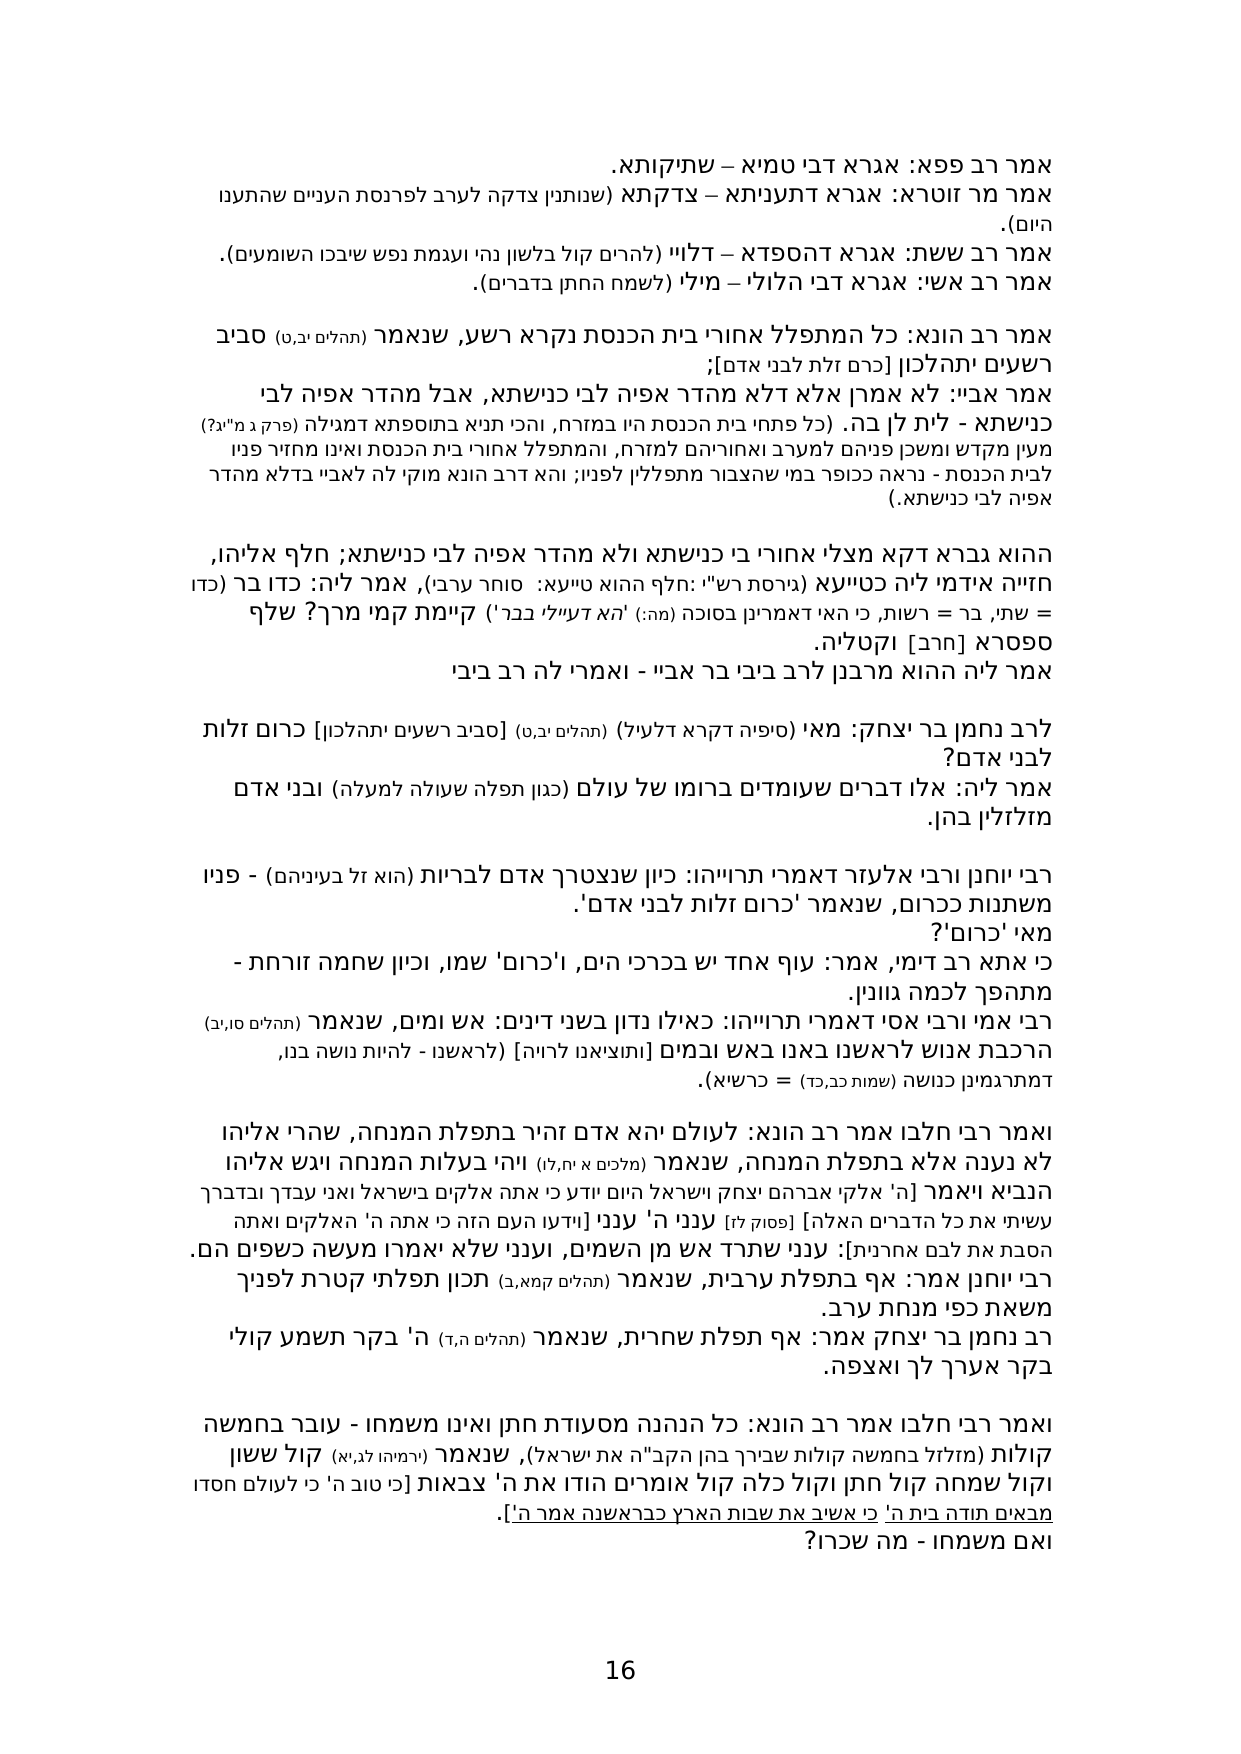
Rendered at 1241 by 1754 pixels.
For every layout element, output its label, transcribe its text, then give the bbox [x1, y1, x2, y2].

text מאי 'כרום'? [187, 918, 1053, 947]
text ואמר רבי חלבו אמר רב הונא: לעולם יהא אדם זהיר בתפלת המנחה, שהרי אליהו לא נענה אלא בתפלת המנחה, שנאמר (מלכים א יח,לו) ויהי בעלות המנחה ויגש אליהו הנביא ויאמר [ה' אלקי אברהם יצחק וישראל היום יודע כי אתה אלקים בישראל ואני עבדך ובדברך עשיתי את כל הדברים האלה] [פסוק לז] ענני ה' ענני [וידעו העם הזה כי אתה ה' האלקים ואתה הסבת את לבם אחרנית]: ענני שתרד אש מן השמים, וענני שלא יאמרו מעשה כשפים הם. [187, 1118, 1053, 1264]
text אמר אביי: לא אמרן אלא דלא מהדר אפיה לבי כנישתא, אבל מהדר אפיה לבי כנישתא - לית לן בה. (כל פתחי בית הכנסת היו במזרח, והכי תניא בתוספתא דמגילה (פרק ג מ"יג?) מעין מקדש ומשכן פניהם למערב ואחוריהם למזרח, והמתפלל אחורי בית הכנסת ואינו מחזיר פניו לבית הכנסת - נראה ככופר במי שהצבור מתפללין לפניו; והא דרב הונא מוקי לה לאביי בדלא מהדר אפיה לבי כנישתא.) [187, 379, 1053, 510]
text לרב נחמן בר יצחק: מאי (סיפיה דקרא דלעיל) (תהלים יב,ט) [סביב רשעים יתהלכון] כרום זלות לבני אדם? [187, 714, 1053, 773]
text רבי אמי ורבי אסי דאמרי תרוייהו: כאילו נדון בשני דינים: אש ומים, שנאמר (תהלים סו,יב) הרכבת אנוש לראשנו באנו באש ובמים [ותוציאנו לרויה] (לראשנו - להיות נושה בנו, דמתרגמינן כנושה (שמות כב,כד) = כרשיא). [187, 1006, 1053, 1093]
text אמר ליה: אלו דברים שעומדים ברומו של עולם (כגון תפלה שעולה למעלה) ובני אדם מזלזלין בהן. [187, 773, 1053, 831]
text ההוא גברא דקא מצלי אחורי בי כנישתא ולא מהדר אפיה לבי כנישתא; חלף אליהו, חזייה אידמי ליה כטייעא (גירסת רש"י :חלף ההוא טייעא: סוחר ערבי), אמר ליה: כדו בר (כדו = שתי, בר = רשות, כי האי דאמרינן בסוכה (מה:) 'הא דעיילי בבר') קיימת קמי מרך? שלף ספסרא [חרב] וקטליה. [187, 539, 1053, 656]
text ואם משמחו - מה שכרו? [187, 1526, 1053, 1556]
text אמר מר זוטרא: אגרא דתעניתא – צדקתא (שנותנין צדקה לערב לפרנסת העניים שהתענו היום). [187, 179, 1053, 238]
text ואמר רבי חלבו אמר רב הונא: כל הנהנה מסעודת חתן ואינו משמחו - עובר בחמשה קולות (מזלזל בחמשה קולות שבירך בהן הקב"ה את ישראל), שנאמר (ירמיהו לג,יא) קול ששון וקול שמחה קול חתן וקול כלה קול אומרים הודו את ה' צבאות [כי טוב ה' כי לעולם חסדו מבאים תודה בית ה' כי אשיב את שבות הארץ כבראשנה אמר ה']. [187, 1409, 1053, 1526]
text אמר רב הונא: כל המתפלל אחורי בית הכנסת נקרא רשע, שנאמר (תהלים יב,ט) סביב רשעים יתהלכון [כרם זלת לבני אדם]; [187, 320, 1053, 379]
text רב נחמן בר יצחק אמר: אף תפלת שחרית, שנאמר (תהלים ה,ד) ה' בקר תשמע קולי בקר אערך לך ואצפה. [187, 1322, 1053, 1381]
text אמר ליה ההוא מרבנן לרב ביבי בר אביי - ואמרי לה רב ביבי [187, 656, 1053, 686]
text אמר רב פפא: אגרא דבי טמיא – שתיקותא. [187, 150, 1053, 179]
text אמר רב אשי: אגרא דבי הלולי – מילי (לשמח החתן בדברים). [187, 267, 1053, 296]
text רבי יוחנן אמר: אף בתפלת ערבית, שנאמר (תהלים קמא,ב) תכון תפלתי קטרת לפניך משאת כפי מנחת ערב. [187, 1264, 1053, 1322]
text כי אתא רב דימי, אמר: עוף אחד יש בכרכי הים, ו'כרום' שמו, וכיון שחמה זורחת - מתהפך לכמה גוונין. [187, 947, 1053, 1006]
text רבי יוחנן ורבי אלעזר דאמרי תרוייהו: כיון שנצטרך אדם לבריות (הוא זל בעיניהם) - פניו משתנות ככרום, שנאמר 'כרום זלות לבני אדם'. [187, 860, 1053, 918]
text אמר רב ששת: אגרא דהספדא – דלויי (להרים קול בלשון נהי ועגמת נפש שיבכו השומעים). [187, 238, 1053, 267]
